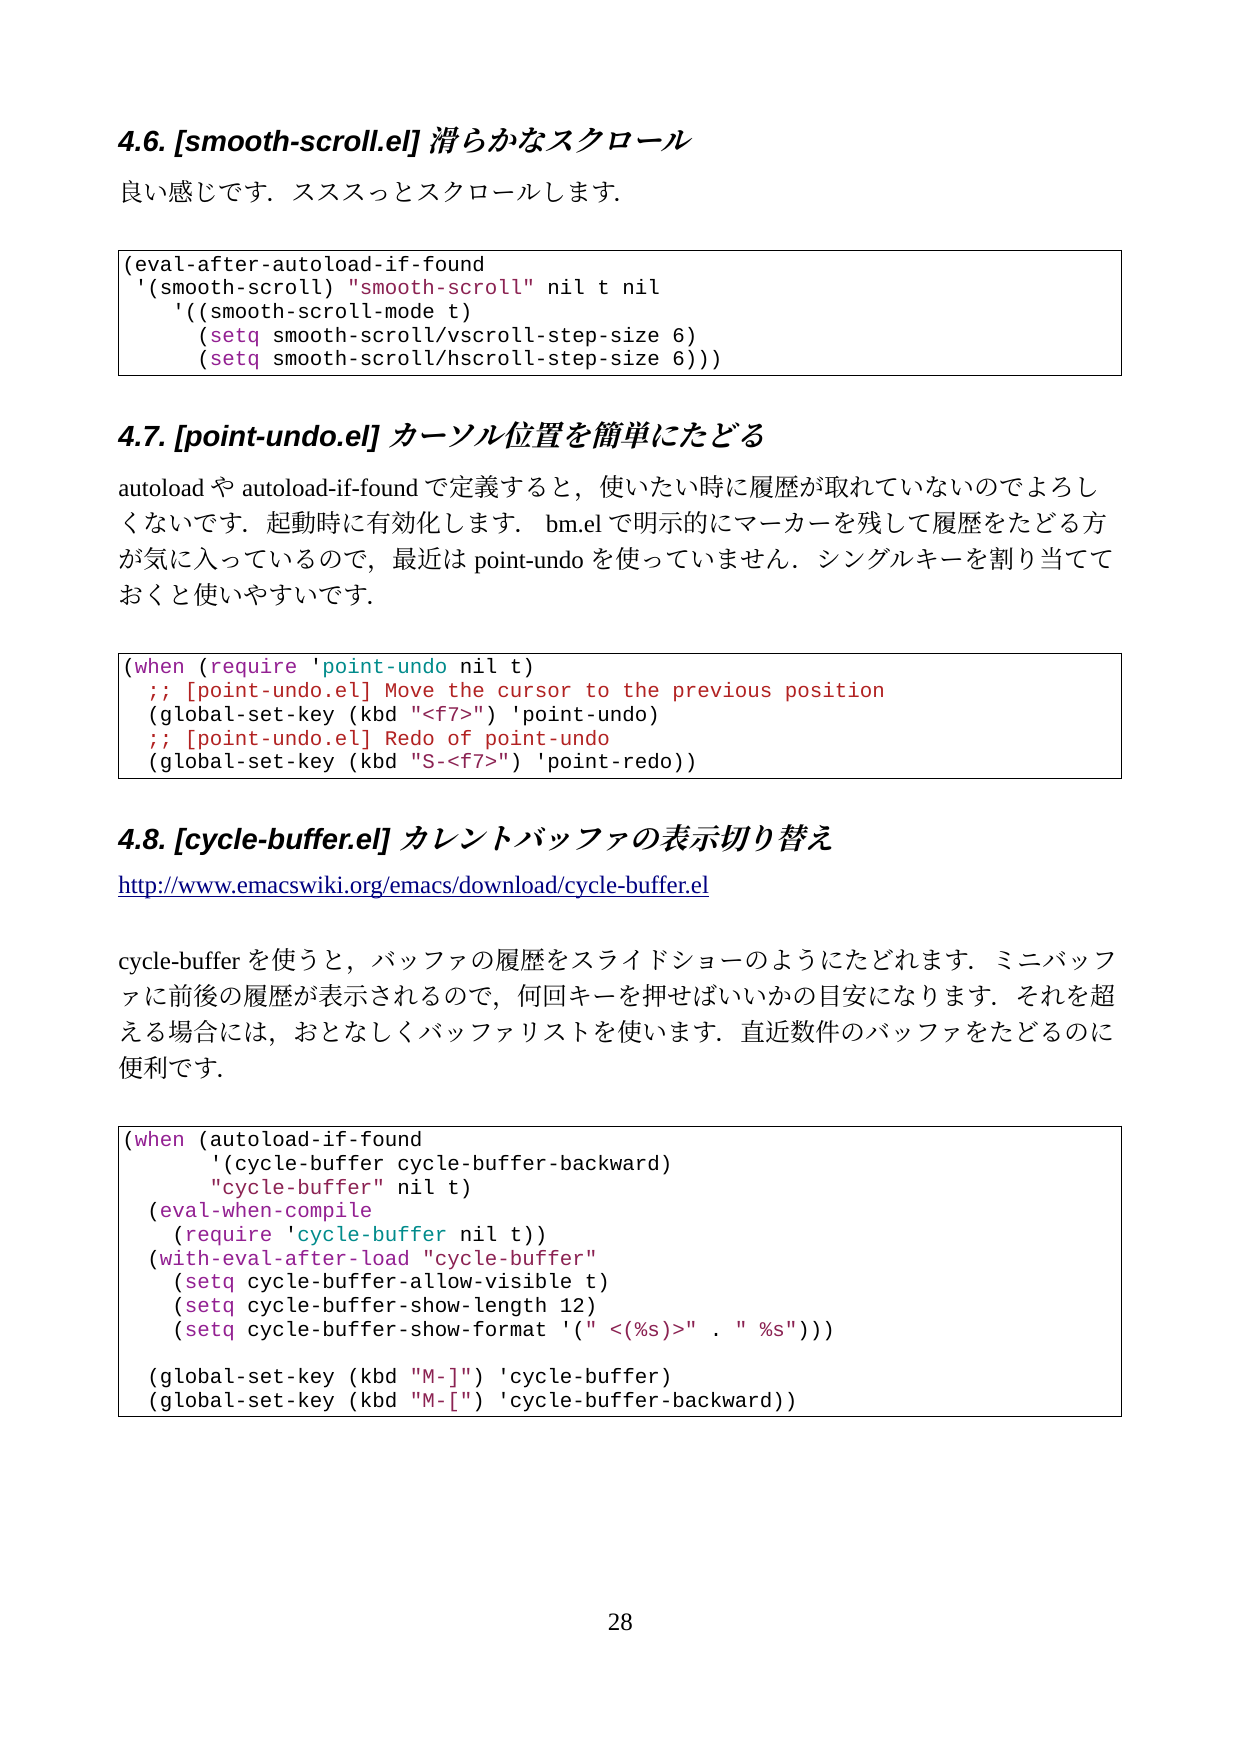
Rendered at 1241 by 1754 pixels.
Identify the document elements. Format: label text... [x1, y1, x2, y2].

text (require 'cycle-buffer nil t)) [119, 1220, 1121, 1244]
text (global-set-key (kbd "M-[") 'cycle-buffer-backward)) [119, 1386, 1121, 1416]
text (eval-after-autoload-if-found [119, 251, 1121, 273]
text autoload や autoload-if-found で定義すると，使いたい時に履歴が取れていないのでよろしくないです．起動時に有効化します． bm.el で明示的にマーカーを残して履歴をたどる方が気に入っているので，最近は point-undo を使っていません．シングルキーを割り当てておくと使いやすいです． [118, 468, 1122, 640]
text (setq cycle-buffer-show-length 12) [119, 1291, 1121, 1315]
text (with-eval-after-load "cycle-buffer" [119, 1244, 1121, 1267]
text (when (autoload-if-found [119, 1127, 1121, 1149]
text (setq smooth-scroll/hscroll-step-size 6))) [119, 344, 1121, 375]
text 良い感じです．スススっとスクロールします． [118, 172, 1122, 237]
text (eval-when-compile [119, 1196, 1121, 1220]
text '((smooth-scroll-mode t) [119, 297, 1121, 321]
text '(cycle-buffer cycle-buffer-backward) [119, 1149, 1121, 1173]
text (global-set-key (kbd "<f7>") 'point-undo) [119, 700, 1121, 723]
text ;; [point-undo.el] Move the cursor to the previous position [119, 676, 1121, 700]
text (global-set-key (kbd "S-<f7>") 'point-redo)) [119, 747, 1121, 778]
text (setq smooth-scroll/vscroll-step-size 6) [119, 321, 1121, 344]
text (setq cycle-buffer-show-format '(" <(%s)>" . " %s"))) [119, 1315, 1121, 1338]
text http://www.emacswiki.org/emacs/download/cycle-buffer.el [118, 871, 1122, 928]
subtitle [point-undo.el] カーソル位置を簡単にたどる [118, 413, 1122, 455]
text "cycle-buffer" nil t) [119, 1173, 1121, 1196]
text (global-set-key (kbd "M-]") 'cycle-buffer) [119, 1362, 1121, 1386]
text (when (require 'point-undo nil t) [119, 654, 1121, 676]
text cycle-buffer を使うと，バッファの履歴をスライドショーのようにたどれます．ミニバッファに前後の履歴が表示されるので，何回キーを押せばいいかの目安になります．それを超える場合には，おとなしくバッファリストを使います．直近数件のバッファをたどるのに便利です． [118, 941, 1122, 1113]
text (setq cycle-buffer-allow-visible t) [119, 1267, 1121, 1291]
subtitle [cycle-buffer.el] カレントバッファの表示切り替え [118, 816, 1122, 858]
text '(smooth-scroll) "smooth-scroll" nil t nil [119, 273, 1121, 297]
text ;; [point-undo.el] Redo of point-undo [119, 723, 1121, 747]
subtitle [smooth-scroll.el] 滑らかなスクロール [118, 118, 1122, 160]
